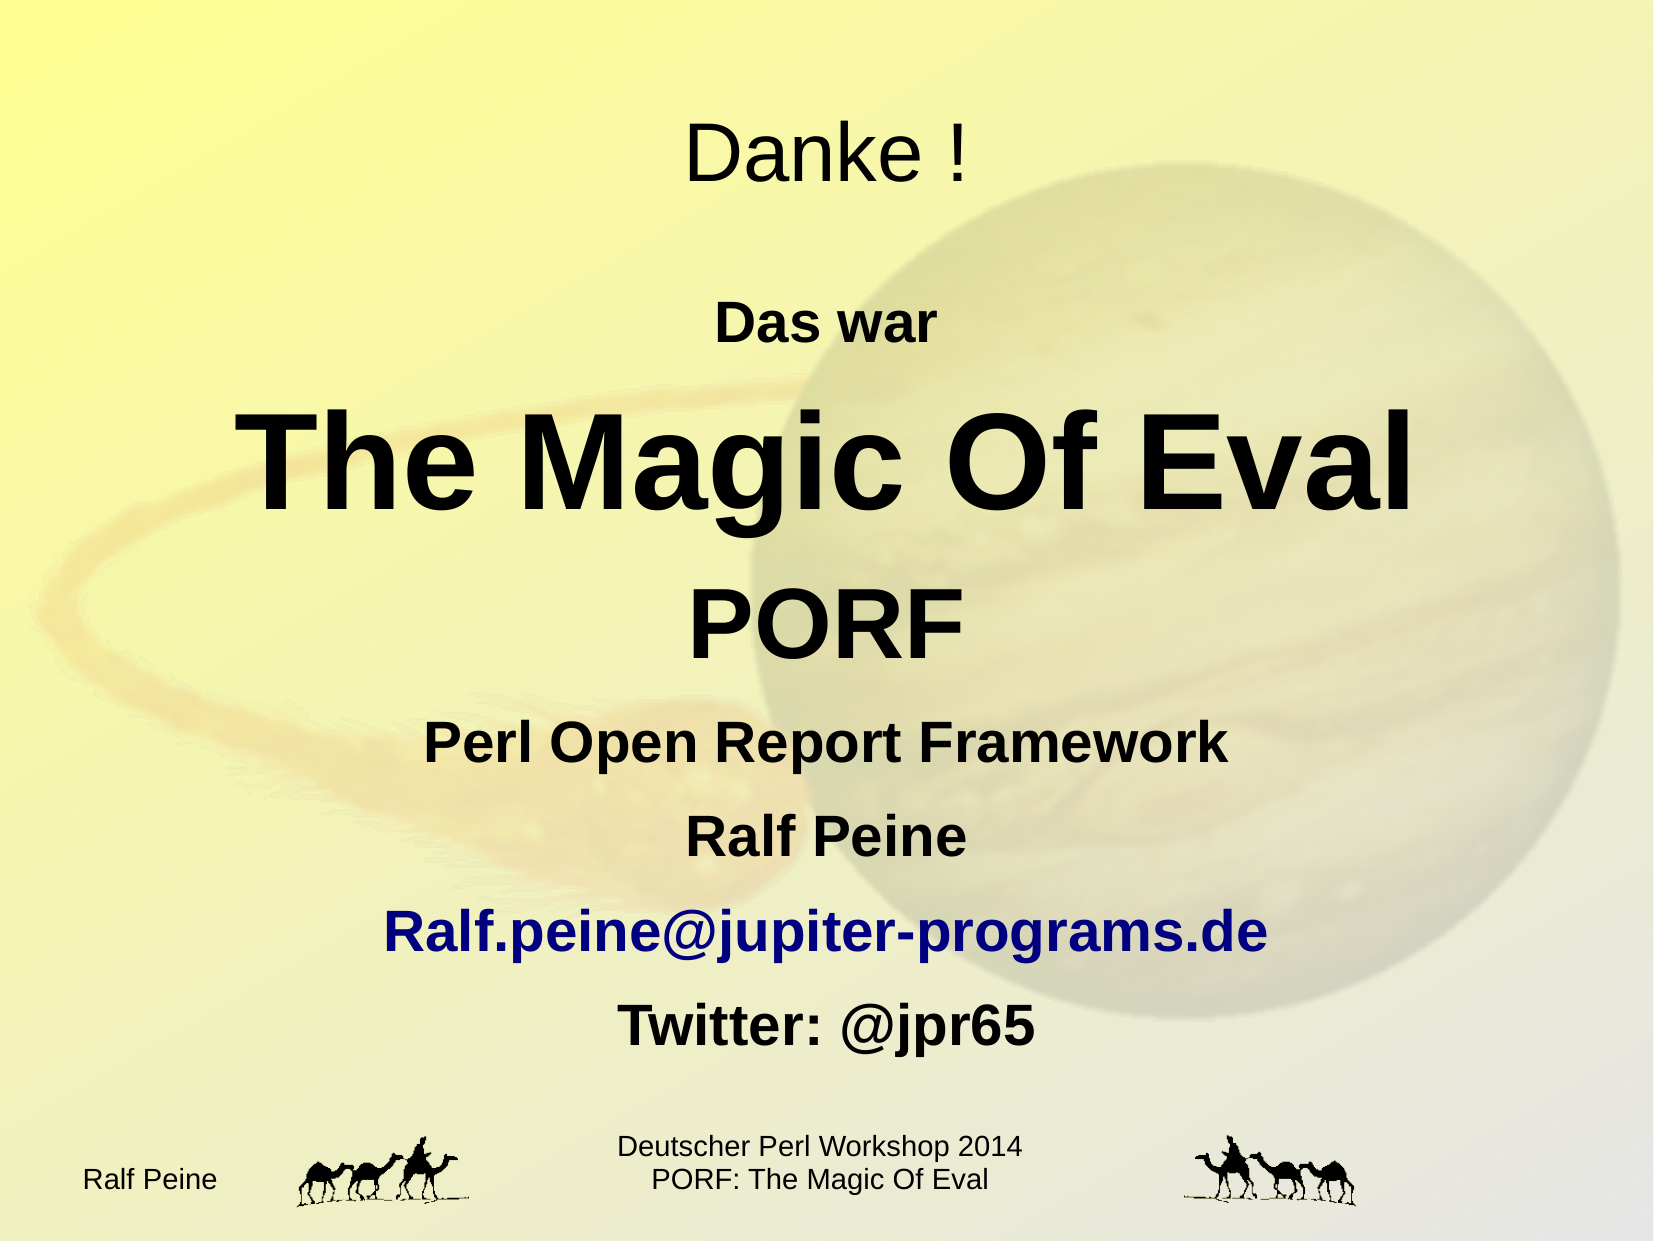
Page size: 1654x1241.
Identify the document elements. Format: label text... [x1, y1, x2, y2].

picture [1184, 1133, 1362, 1213]
list Das war The Magic Of Eval PORF Perl Open Report Framework Ralf Peine Ralf.peine@jupiter-programs.de Twitter: @jpr65 [82, 290, 1571, 1109]
title Danke ! [82, 49, 1571, 257]
picture [291, 1134, 469, 1214]
picture [3, 138, 1654, 1054]
